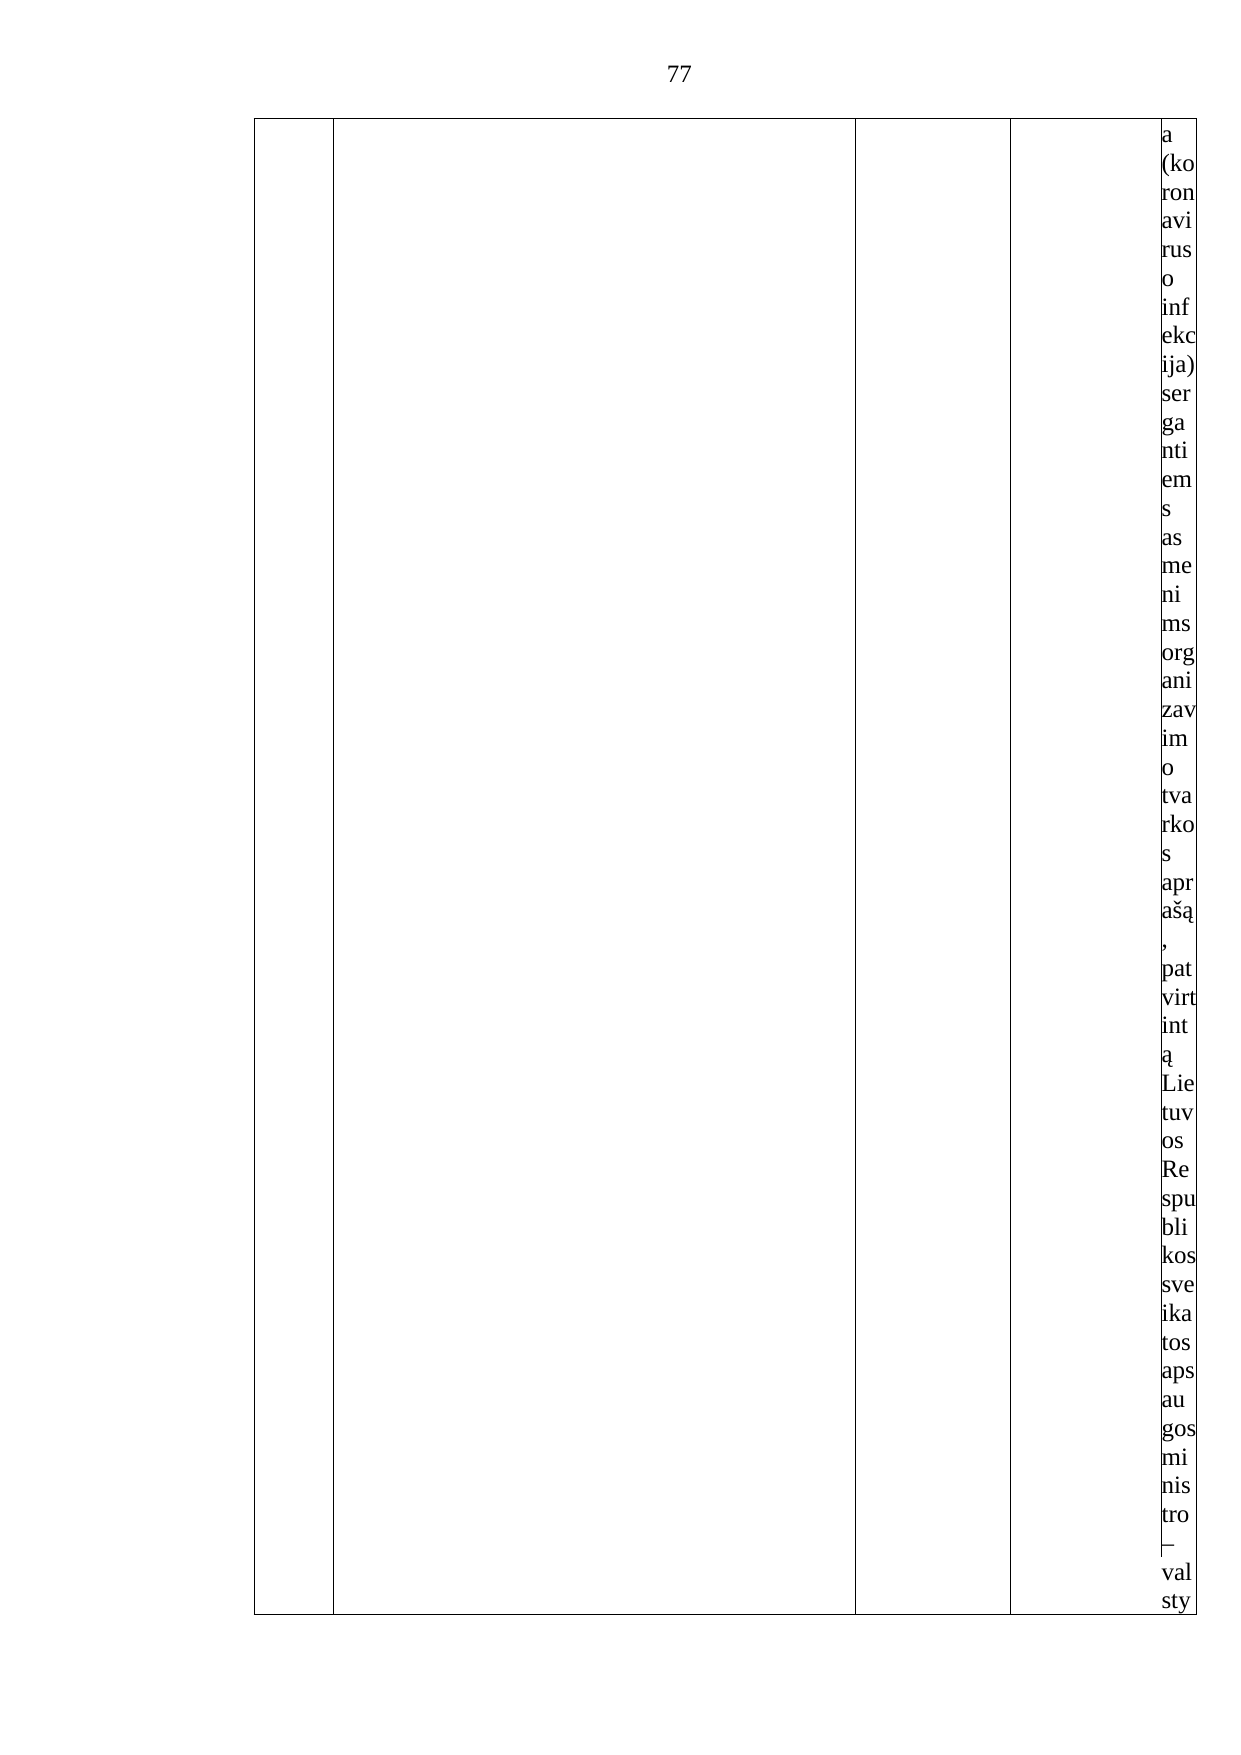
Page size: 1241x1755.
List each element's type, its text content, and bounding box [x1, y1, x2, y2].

table_cell [334, 119, 855, 1614]
table_cell [250, 118, 254, 1614]
table_cell [177, 118, 249, 1614]
table_cell [856, 119, 1010, 1614]
table_cell a (koronaviruso infekcija) sergantiems asmenims organizavimo tvarkos aprašą, patvirtintą Lietuvos Respublikos sveikatos apsaugos ministro – valsty [1162, 119, 1196, 1614]
table_cell [255, 119, 333, 1614]
table_cell [1011, 119, 1161, 1614]
